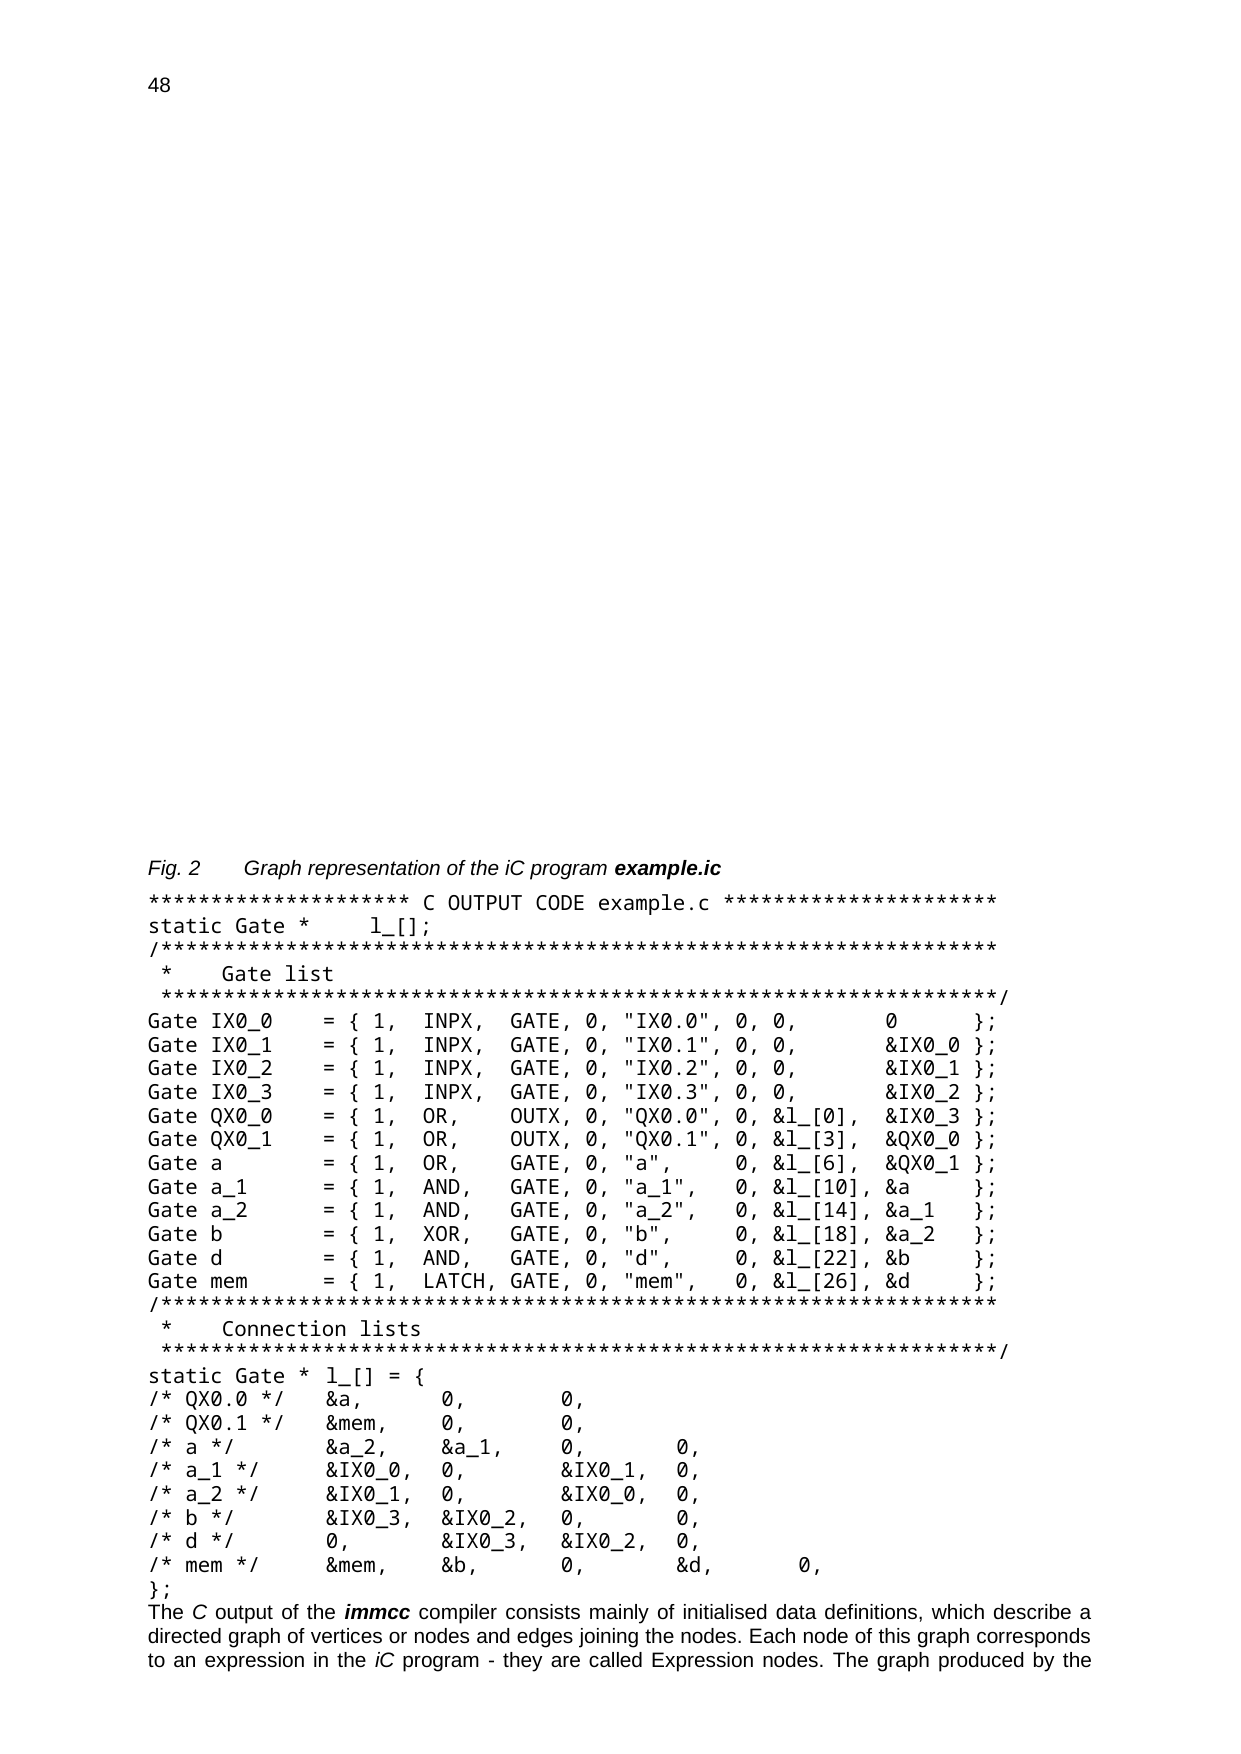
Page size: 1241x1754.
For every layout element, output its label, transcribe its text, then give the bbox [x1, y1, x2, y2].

text Gate b = { 1, XOR, GATE, 0, "b", 0, &l_[18], &a_2 }; [148, 1222, 1092, 1246]
text /* d */ 0, &IX0_3, &IX0_2, 0, [148, 1530, 1092, 1553]
text }; [148, 1577, 1092, 1601]
text /* QX0.1 */ &mem, 0, 0, [148, 1412, 1092, 1435]
text Fig. 2 Graph representation of the iC program example.ic [148, 856, 1092, 880]
text static Gate * l_[]; [148, 915, 1092, 939]
text Gate IX0_2 = { 1, INPX, GATE, 0, "IX0.2", 0, 0, &IX0_1 }; [148, 1057, 1092, 1081]
text Gate a = { 1, OR, GATE, 0, "a", 0, &l_[6], &QX0_1 }; [148, 1152, 1092, 1175]
text /******************************************************************* [148, 1293, 1092, 1317]
text Gate IX0_0 = { 1, INPX, GATE, 0, "IX0.0", 0, 0, 0 }; [148, 1010, 1092, 1033]
text Gate a_1 = { 1, AND, GATE, 0, "a_1", 0, &l_[10], &a }; [148, 1175, 1092, 1199]
text Gate mem = { 1, LATCH, GATE, 0, "mem", 0, &l_[26], &d }; [148, 1270, 1092, 1293]
text Gate d = { 1, AND, GATE, 0, "d", 0, &l_[22], &b }; [148, 1246, 1092, 1270]
text The C output of the immcc compiler consists mainly of initialised data definitions, which describe a directed graph of vertices or nodes and edges joining the nodes. Each node of this graph corresponds to an expression in the iC program - they are called Expression nodes. The graph produced by the [148, 1601, 1092, 1672]
text /* mem */ &mem, &b, 0, &d, 0, [148, 1553, 1092, 1577]
text /* a */ &a_2, &a_1, 0, 0, [148, 1435, 1092, 1459]
text Gate QX0_0 = { 1, OR, OUTX, 0, "QX0.0", 0, &l_[0], &IX0_3 }; [148, 1104, 1092, 1128]
text /* a_2 */ &IX0_1, 0, &IX0_0, 0, [148, 1483, 1092, 1506]
text Gate IX0_3 = { 1, INPX, GATE, 0, "IX0.3", 0, 0, &IX0_2 }; [148, 1081, 1092, 1104]
text static Gate * l_[] = { [148, 1364, 1092, 1388]
text Gate IX0_1 = { 1, INPX, GATE, 0, "IX0.1", 0, 0, &IX0_0 }; [148, 1033, 1092, 1057]
text ********************* C OUTPUT CODE example.c ********************** [148, 891, 1092, 915]
text /******************************************************************* [148, 939, 1092, 962]
text * Gate list [148, 962, 1092, 986]
text Gate a_2 = { 1, AND, GATE, 0, "a_2", 0, &l_[14], &a_1 }; [148, 1199, 1092, 1222]
text *******************************************************************/ [148, 1341, 1092, 1364]
text * Connection lists [148, 1317, 1092, 1341]
text /* a_1 */ &IX0_0, 0, &IX0_1, 0, [148, 1459, 1092, 1483]
text *******************************************************************/ [148, 986, 1092, 1010]
text /* b */ &IX0_3, &IX0_2, 0, 0, [148, 1506, 1092, 1530]
text /* QX0.0 */ &a, 0, 0, [148, 1388, 1092, 1412]
text Gate QX0_1 = { 1, OR, OUTX, 0, "QX0.1", 0, &l_[3], &QX0_0 }; [148, 1128, 1092, 1152]
